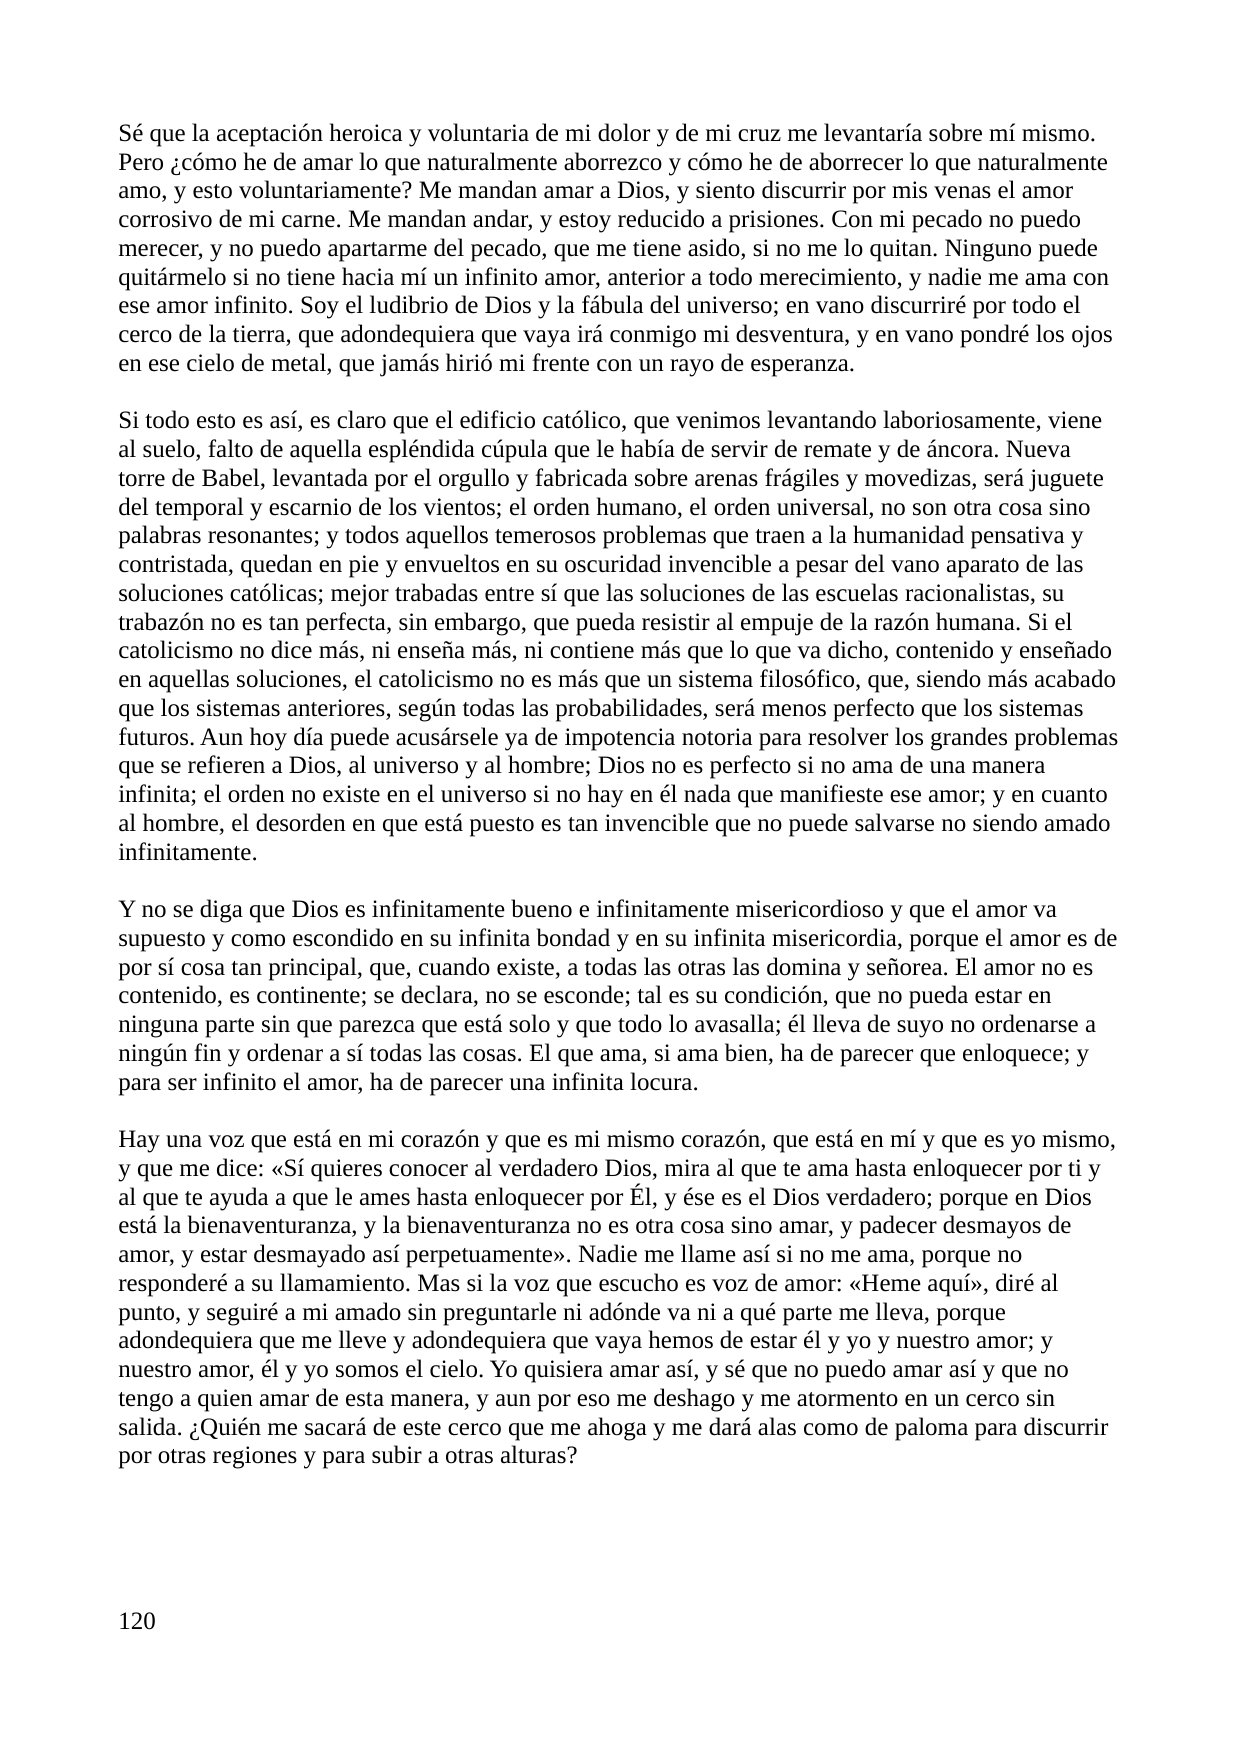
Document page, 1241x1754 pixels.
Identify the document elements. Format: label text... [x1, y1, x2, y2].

text Hay una voz que está en mi corazón y que es mi mismo corazón, que está en mí y que es yo mismo, y que me dice: «Sí quieres conocer al verdadero Dios, mira al que te ama hasta enloquecer por ti y al que te ayuda a que le ames hasta enloquecer por Él, y ése es el Dios verdadero; porque en Dios está la bienaventuranza, y la bienaventuranza no es otra cosa sino amar, y padecer desmayos de amor, y estar desmayado así perpetuamente». Nadie me llame así si no me ama, porque no responderé a su llamamiento. Mas si la voz que escucho es voz de amor: «Heme aquí», diré al punto, y seguiré a mi amado sin preguntarle ni adónde va ni a qué parte me lleva, porque adondequiera que me lleve y adondequiera que vaya hemos de estar él y yo y nuestro amor; y nuestro amor, él y yo somos el cielo. Yo quisiera amar así, y sé que no puedo amar así y que no tengo a quien amar de esta manera, y aun por eso me deshago y me atormento en un cerco sin salida. ¿Quién me sacará de este cerco que me ahoga y me dará alas como de paloma para discurrir por otras regiones y para subir a otras alturas? [118, 1124, 1122, 1469]
text Si todo esto es así, es claro que el edificio católico, que venimos levantando laboriosamente, viene al suelo, falto de aquella espléndida cúpula que le había de servir de remate y de áncora. Nueva torre de Babel, levantada por el orgullo y fabricada sobre arenas frágiles y movedizas, será juguete del temporal y escarnio de los vientos; el orden humano, el orden universal, no son otra cosa sino palabras resonantes; y todos aquellos temerosos problemas que traen a la humanidad pensativa y contristada, quedan en pie y envueltos en su oscuridad invencible a pesar del vano aparato de las soluciones católicas; mejor trabadas entre sí que las soluciones de las escuelas racionalistas, su trabazón no es tan perfecta, sin embargo, que pueda resistir al empuje de la razón humana. Si el catolicismo no dice más, ni enseña más, ni contiene más que lo que va dicho, contenido y enseñado en aquellas soluciones, el catolicismo no es más que un sistema filosófico, que, siendo más acabado que los sistemas anteriores, según todas las probabilidades, será menos perfecto que los sistemas futuros. Aun hoy día puede acusársele ya de impotencia notoria para resolver los grandes problemas que se refieren a Dios, al universo y al hombre; Dios no es perfecto si no ama de una manera infinita; el orden no existe en el universo si no hay en él nada que manifieste ese amor; y en cuanto al hombre, el desorden en que está puesto es tan invencible que no puede salvarse no siendo amado infinitamente. [118, 406, 1122, 866]
text Sé que la aceptación heroica y voluntaria de mi dolor y de mi cruz me levantaría sobre mí mismo. Pero ¿cómo he de amar lo que naturalmente aborrezco y cómo he de aborrecer lo que naturalmente amo, y esto voluntariamente? Me mandan amar a Dios, y siento discurrir por mis venas el amor corrosivo de mi carne. Me mandan andar, y estoy reducido a prisiones. Con mi pecado no puedo merecer, y no puedo apartarme del pecado, que me tiene asido, si no me lo quitan. Ninguno puede quitármelo si no tiene hacia mí un infinito amor, anterior a todo merecimiento, y nadie me ama con ese amor infinito. Soy el ludibrio de Dios y la fábula del universo; en vano discurriré por todo el cerco de la tierra, que adondequiera que vaya irá conmigo mi desventura, y en vano pondré los ojos en ese cielo de metal, que jamás hirió mi frente con un rayo de esperanza. [118, 118, 1122, 377]
text Y no se diga que Dios es infinitamente bueno e infinitamente misericordioso y que el amor va supuesto y como escondido en su infinita bondad y en su infinita misericordia, porque el amor es de por sí cosa tan principal, que, cuando existe, a todas las otras las domina y señorea. El amor no es contenido, es continente; se declara, no se esconde; tal es su condición, que no pueda estar en ninguna parte sin que parezca que está solo y que todo lo avasalla; él lleva de suyo no ordenarse a ningún fin y ordenar a sí todas las cosas. El que ama, si ama bien, ha de parecer que enloquece; y para ser infinito el amor, ha de parecer una infinita locura. [118, 894, 1122, 1096]
